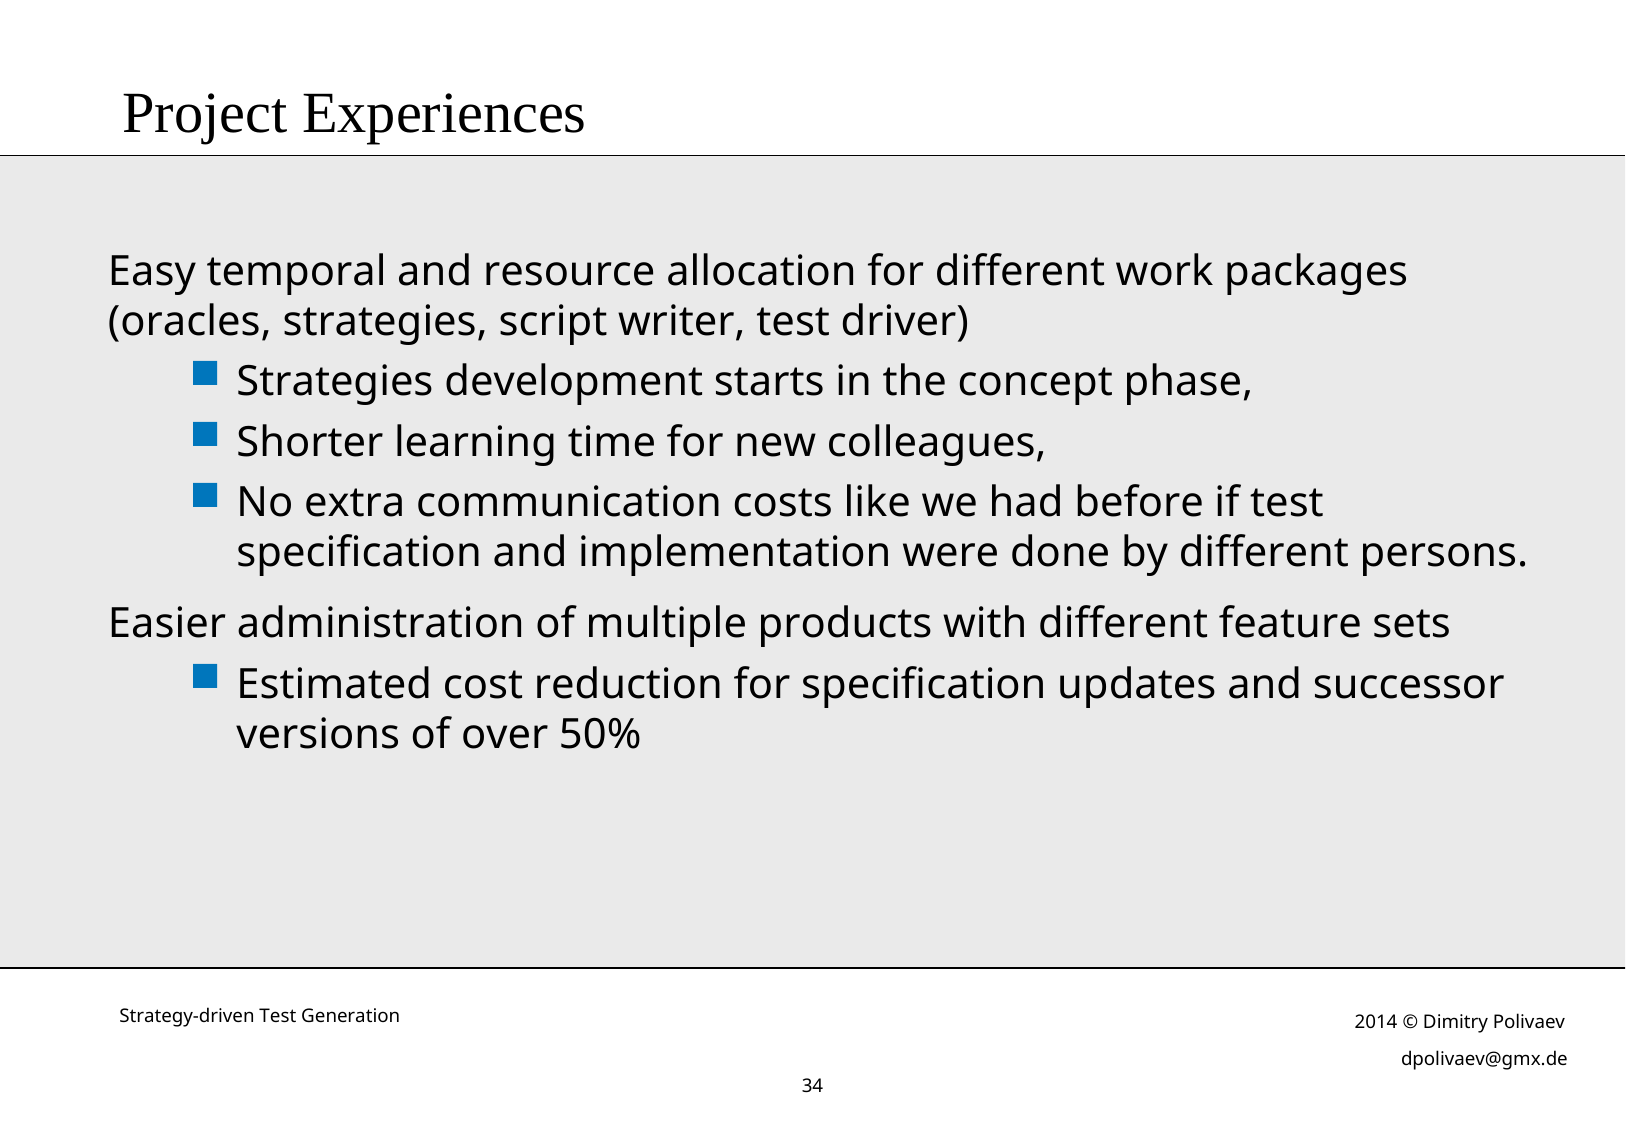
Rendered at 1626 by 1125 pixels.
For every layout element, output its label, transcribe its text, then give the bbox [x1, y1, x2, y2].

title Project Experiences [122, 70, 1501, 145]
list Easy temporal and resource allocation for different work packages (oracles, strategies, script writer, test driver) Strategies development starts in the concept phase, Shorter learning time for new colleagues, No extra communication costs like we had before if test specification and implementation were done by different persons. Easier administration of multiple products with different feature sets Estimated cost reduction for specification updates and successor versions of over 50% [107, 243, 1554, 804]
